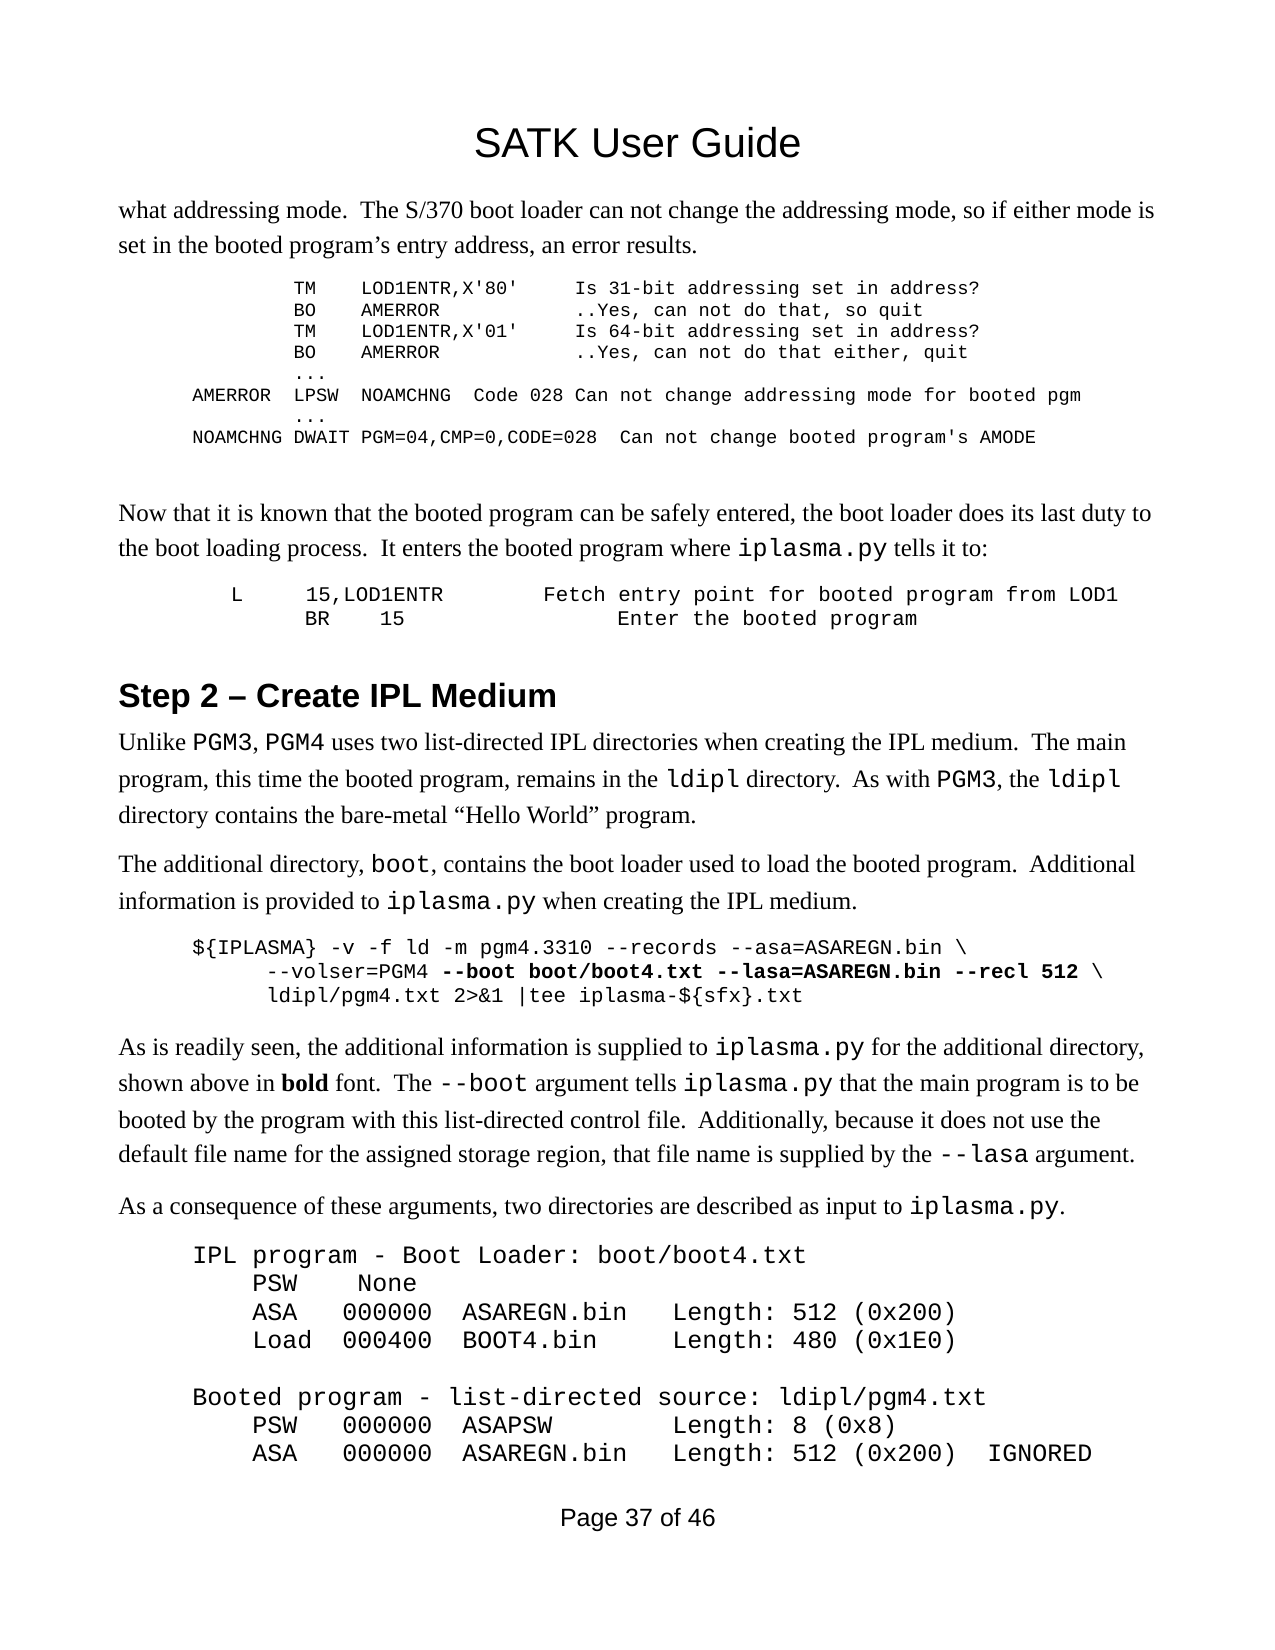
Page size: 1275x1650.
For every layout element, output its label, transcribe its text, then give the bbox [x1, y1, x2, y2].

text --volser=PGM4 --boot boot/boot4.txt --lasa=ASAREGN.bin --recl 512 \ [266, 961, 1157, 985]
text Booted program - list-directed source: ldipl/pgm4.txt [192, 1384, 1157, 1413]
text Unlike PGM3, PGM4 uses two list-directed IPL directories when creating the IPL medium. The main program, this time the booted program, remains in the ldipl directory. As with PGM3, the ldipl directory contains the bare-metal “Hello World” program. [118, 727, 1157, 829]
text ... [192, 407, 1157, 428]
text ASA 000000 ASAREGN.bin Length: 512 (0x200) IGNORED [192, 1441, 1157, 1469]
text ASA 000000 ASAREGN.bin Length: 512 (0x200) [192, 1299, 1157, 1328]
text PSW None [192, 1271, 1157, 1299]
text what addressing mode. The S/370 boot loader can not change the addressing mode, so if either mode is set in the booted program’s entry address, an error results. [118, 196, 1157, 259]
text BO AMERROR ..Yes, can not do that, so quit [192, 300, 1157, 322]
text NOAMCHNG DWAIT PGM=04,CMP=0,CODE=028 Can not change booted program's AMODE [192, 428, 1157, 449]
text TM LOD1ENTR,X'80' Is 31-bit addressing set in address? [192, 279, 1157, 300]
text BO AMERROR ..Yes, can not do that either, quit [192, 343, 1157, 364]
text TM LOD1ENTR,X'01' Is 64-bit addressing set in address? [192, 322, 1157, 343]
text As a consequence of these arguments, two directories are described as input to iplasma.py. [118, 1191, 1157, 1222]
text L 15,LOD1ENTR Fetch entry point for booted program from LOD1 [118, 584, 1157, 608]
subtitle Step 2 – Create IPL Medium [118, 676, 1157, 714]
text ldipl/pgm4.txt 2>&1 |tee iplasma-${sfx}.txt [266, 985, 1157, 1008]
text ${IPLASMA} -v -f ld -m pgm4.3310 --records --asa=ASAREGN.bin \ [192, 937, 1157, 961]
text PSW 000000 ASAPSW Length: 8 (0x8) [192, 1413, 1157, 1441]
text ... [192, 364, 1157, 385]
text BR 15 Enter the booted program [192, 608, 1157, 631]
text The additional directory, boot, contains the boot loader used to load the booted program. Additional information is provided to iplasma.py when creating the IPL medium. [118, 849, 1157, 917]
text IPL program - Boot Loader: boot/boot4.txt [192, 1243, 1157, 1271]
text Load 000400 BOOT4.bin Length: 480 (0x1E0) [192, 1328, 1157, 1356]
text Now that it is known that the booted program can be safely entered, the boot loader does its last duty to the boot loading process. It enters the booted program where iplasma.py tells it to: [118, 498, 1157, 563]
text As is readily seen, the additional information is supplied to iplasma.py for the additional directory, shown above in bold font. The --boot argument tells iplasma.py that the main program is to be booted by the program with this list-directed control file. Additionally, because it does not use the default file name for the assigned storage region, that file name is supplied by the --lasa argument. [118, 1032, 1157, 1170]
text AMERROR LPSW NOAMCHNG Code 028 Can not change addressing mode for booted pgm [192, 385, 1157, 407]
